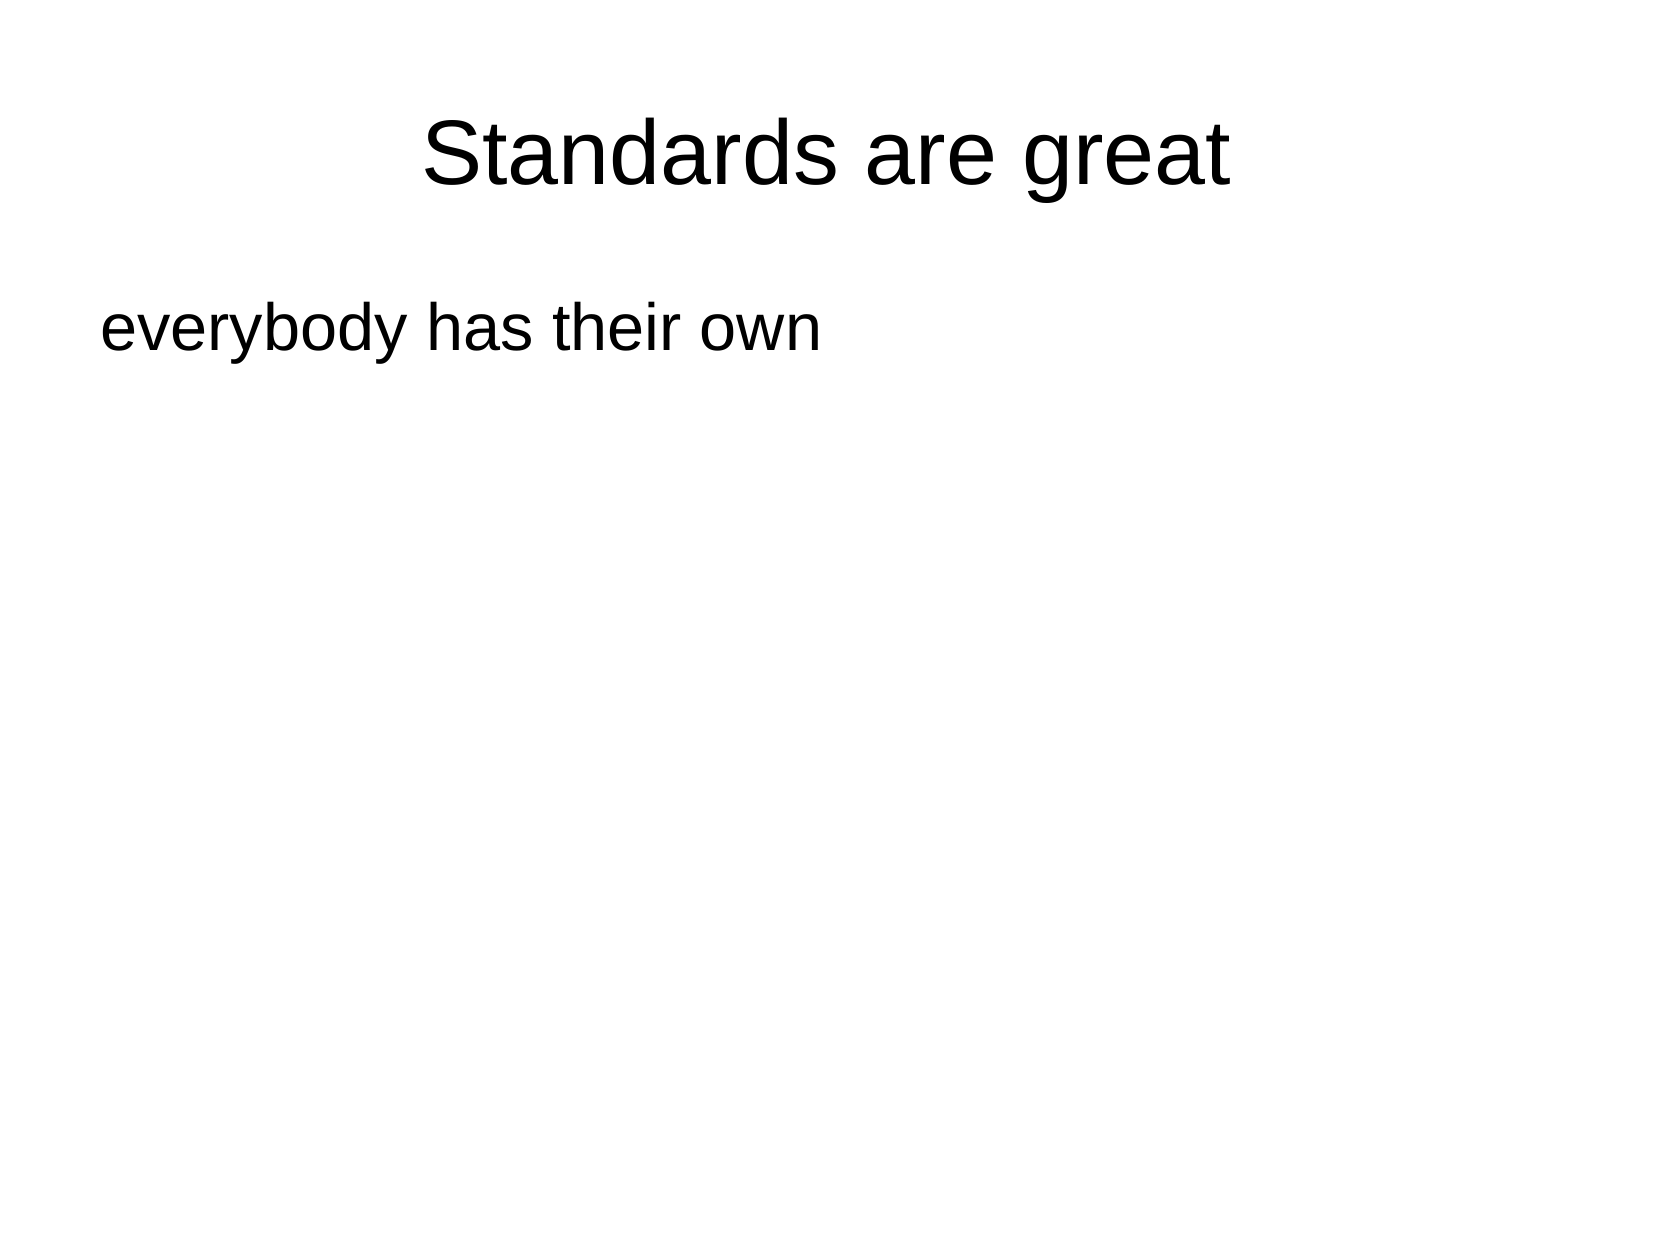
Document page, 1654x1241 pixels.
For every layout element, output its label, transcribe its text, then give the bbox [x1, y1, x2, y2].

list everybody has their own [82, 290, 1571, 1094]
title Standards are great [82, 56, 1571, 250]
